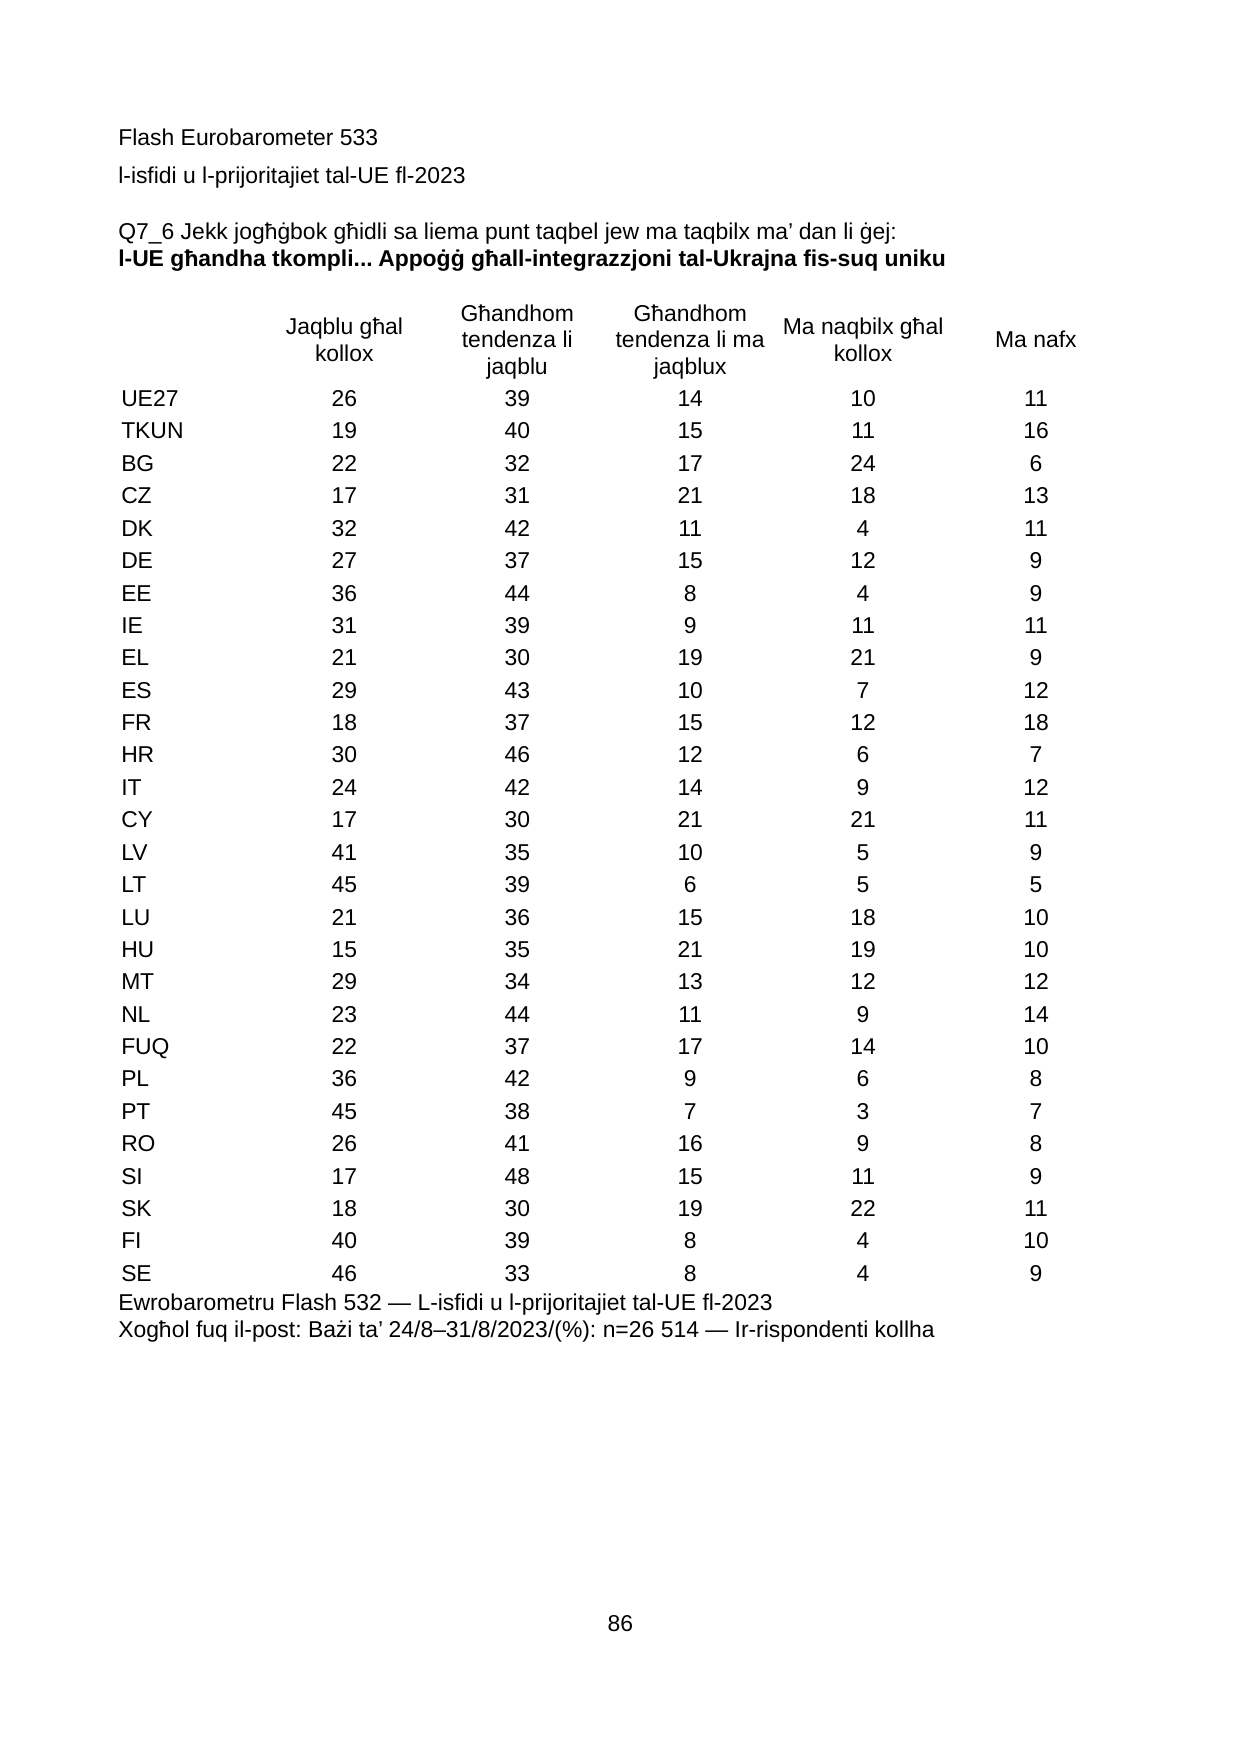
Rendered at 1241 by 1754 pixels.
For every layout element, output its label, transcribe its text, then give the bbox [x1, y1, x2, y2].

table_cell 5 [776, 836, 949, 868]
table_cell LV [118, 836, 258, 868]
table_cell 4 [776, 1224, 949, 1257]
table_cell 10 [604, 674, 776, 706]
table_cell 31 [258, 609, 431, 641]
table_cell 39 [431, 868, 603, 900]
table_cell 5 [776, 868, 949, 900]
table_cell 43 [431, 674, 603, 706]
table_cell ES [118, 674, 258, 706]
table_cell 11 [604, 512, 776, 544]
table_cell 10 [949, 900, 1122, 933]
table_cell BG [118, 447, 258, 479]
table_cell 10 [949, 1030, 1122, 1062]
table_cell 4 [776, 576, 949, 609]
table_cell 9 [949, 576, 1122, 609]
table_cell 34 [431, 965, 603, 998]
table_cell RO [118, 1127, 258, 1159]
table_cell SI [118, 1160, 258, 1192]
table_cell FUQ [118, 1030, 258, 1062]
table_cell 17 [258, 803, 431, 836]
table_cell 42 [431, 1063, 603, 1095]
table_cell 29 [258, 674, 431, 706]
table_cell 21 [258, 641, 431, 674]
table_cell 30 [431, 641, 603, 674]
table_cell IE [118, 609, 258, 641]
table_cell 18 [776, 900, 949, 933]
table_cell 39 [431, 609, 603, 641]
table_cell 11 [949, 609, 1122, 641]
table_cell 35 [431, 836, 603, 868]
table_cell DK [118, 512, 258, 544]
table_cell 21 [258, 900, 431, 933]
table_cell PT [118, 1095, 258, 1127]
table_cell 14 [604, 771, 776, 803]
table_cell 21 [776, 803, 949, 836]
table_cell 45 [258, 868, 431, 900]
table_cell 12 [949, 771, 1122, 803]
table_cell 19 [258, 415, 431, 447]
table_cell TKUN [118, 415, 258, 447]
table_cell 7 [604, 1095, 776, 1127]
table_cell 11 [776, 609, 949, 641]
table_header Għandhom tendenza li ma jaqblux [604, 297, 776, 382]
table_cell CY [118, 803, 258, 836]
table_cell 17 [604, 447, 776, 479]
table_cell FI [118, 1224, 258, 1257]
table_cell 11 [776, 1160, 949, 1192]
table_cell DE [118, 544, 258, 576]
table_cell 21 [604, 933, 776, 965]
table_cell 37 [431, 1030, 603, 1062]
table_cell 8 [604, 1257, 776, 1289]
table_cell 19 [776, 933, 949, 965]
table_cell 8 [949, 1127, 1122, 1159]
table_cell 11 [949, 1192, 1122, 1224]
table_cell 12 [776, 544, 949, 576]
table_cell 15 [604, 544, 776, 576]
table_cell 9 [949, 1160, 1122, 1192]
table_cell 9 [604, 1063, 776, 1095]
table_cell EE [118, 576, 258, 609]
table_cell 15 [604, 1160, 776, 1192]
table_cell 9 [949, 641, 1122, 674]
table_cell 3 [776, 1095, 949, 1127]
table_cell 10 [949, 933, 1122, 965]
table_header Ma naqbilx għal kollox [776, 297, 949, 382]
table_cell LU [118, 900, 258, 933]
table_cell 15 [604, 900, 776, 933]
table_cell IT [118, 771, 258, 803]
table_cell 12 [604, 739, 776, 771]
table_cell 11 [949, 382, 1122, 414]
table_cell 36 [258, 1063, 431, 1095]
table_cell 23 [258, 998, 431, 1030]
table_cell 11 [949, 803, 1122, 836]
table_cell 6 [604, 868, 776, 900]
table_cell 12 [949, 965, 1122, 998]
table_cell 45 [258, 1095, 431, 1127]
table_cell UE27 [118, 382, 258, 414]
table_cell 37 [431, 706, 603, 738]
table_cell 42 [431, 512, 603, 544]
table_cell 37 [431, 544, 603, 576]
table_cell 18 [949, 706, 1122, 738]
table_cell 42 [431, 771, 603, 803]
table_cell 22 [258, 1030, 431, 1062]
table_cell 38 [431, 1095, 603, 1127]
table_cell MT [118, 965, 258, 998]
table_cell 9 [776, 771, 949, 803]
table_cell 40 [258, 1224, 431, 1257]
table_cell 41 [431, 1127, 603, 1159]
table_header [118, 297, 258, 382]
table_cell 9 [776, 998, 949, 1030]
table_header Ma nafx [949, 297, 1122, 382]
table_cell 12 [949, 674, 1122, 706]
table_cell 18 [776, 479, 949, 512]
table_cell SE [118, 1257, 258, 1289]
table_cell 44 [431, 998, 603, 1030]
table_cell 14 [776, 1030, 949, 1062]
table_cell 15 [604, 706, 776, 738]
table_cell 18 [258, 1192, 431, 1224]
table_cell EL [118, 641, 258, 674]
table_cell NL [118, 998, 258, 1030]
table_cell 30 [431, 803, 603, 836]
table_cell 9 [949, 1257, 1122, 1289]
table_cell 32 [258, 512, 431, 544]
table_cell 26 [258, 382, 431, 414]
text Xogħol fuq il-post: Bażi ta’ 24/8–31/8/2023/(%): n=26 514 — Ir-rispondenti kollha [118, 1316, 1122, 1342]
table_cell 22 [258, 447, 431, 479]
table_cell 26 [258, 1127, 431, 1159]
table_cell 6 [776, 1063, 949, 1095]
table_cell 30 [431, 1192, 603, 1224]
table_cell 13 [604, 965, 776, 998]
table_cell 10 [776, 382, 949, 414]
table_cell 32 [431, 447, 603, 479]
text l-UE għandha tkompli... Appoġġ għall-integrazzjoni tal-Ukrajna fis-suq uniku [118, 244, 1122, 271]
text Q7_6 Jekk jogħġbok għidli sa liema punt taqbel jew ma taqbilx ma’ dan li ġej: [118, 218, 1122, 244]
table_cell 9 [604, 609, 776, 641]
table_cell 11 [776, 415, 949, 447]
table_cell 15 [258, 933, 431, 965]
table_cell 16 [949, 415, 1122, 447]
table_cell 36 [258, 576, 431, 609]
table_cell 7 [949, 1095, 1122, 1127]
table_cell 17 [258, 1160, 431, 1192]
table_cell 24 [258, 771, 431, 803]
table_cell 8 [604, 576, 776, 609]
table_cell 33 [431, 1257, 603, 1289]
table_cell 17 [604, 1030, 776, 1062]
table_cell 48 [431, 1160, 603, 1192]
table_cell 12 [776, 706, 949, 738]
table_cell 14 [949, 998, 1122, 1030]
table_cell 6 [776, 739, 949, 771]
table_cell 13 [949, 479, 1122, 512]
table_cell 8 [604, 1224, 776, 1257]
table_cell 46 [258, 1257, 431, 1289]
table_cell 8 [949, 1063, 1122, 1095]
table_cell 24 [776, 447, 949, 479]
table_cell 6 [949, 447, 1122, 479]
table_cell 11 [604, 998, 776, 1030]
table_cell 39 [431, 382, 603, 414]
table_cell 7 [776, 674, 949, 706]
table_cell 30 [258, 739, 431, 771]
table_cell 9 [949, 836, 1122, 868]
table_cell LT [118, 868, 258, 900]
table_cell 18 [258, 706, 431, 738]
table_cell PL [118, 1063, 258, 1095]
table_cell FR [118, 706, 258, 738]
table_cell 15 [604, 415, 776, 447]
table_cell 29 [258, 965, 431, 998]
table_cell 21 [776, 641, 949, 674]
table_cell 4 [776, 512, 949, 544]
table_cell 39 [431, 1224, 603, 1257]
table_cell 9 [949, 544, 1122, 576]
table_cell HU [118, 933, 258, 965]
table_cell 16 [604, 1127, 776, 1159]
table_cell 21 [604, 803, 776, 836]
table_cell 10 [604, 836, 776, 868]
table_cell CZ [118, 479, 258, 512]
table_cell 17 [258, 479, 431, 512]
table_cell 14 [604, 382, 776, 414]
table_cell 9 [776, 1127, 949, 1159]
table_cell 22 [776, 1192, 949, 1224]
table_cell HR [118, 739, 258, 771]
table_cell 35 [431, 933, 603, 965]
table_cell 41 [258, 836, 431, 868]
table_header Jaqblu għal kollox [258, 297, 431, 382]
table_cell 4 [776, 1257, 949, 1289]
table_cell 31 [431, 479, 603, 512]
table_header Għandhom tendenza li jaqblu [431, 297, 603, 382]
text Ewrobarometru Flash 532 — L-isfidi u l-prijoritajiet tal-UE fl-2023 [118, 1289, 1122, 1316]
table_cell 44 [431, 576, 603, 609]
table_cell 5 [949, 868, 1122, 900]
table_cell 11 [949, 512, 1122, 544]
table_cell SK [118, 1192, 258, 1224]
table_cell 40 [431, 415, 603, 447]
table_cell 19 [604, 641, 776, 674]
table_cell 19 [604, 1192, 776, 1224]
table_cell 7 [949, 739, 1122, 771]
table_cell 21 [604, 479, 776, 512]
table_cell 46 [431, 739, 603, 771]
table_cell 10 [949, 1224, 1122, 1257]
table_cell 27 [258, 544, 431, 576]
table_cell 12 [776, 965, 949, 998]
table_cell 36 [431, 900, 603, 933]
